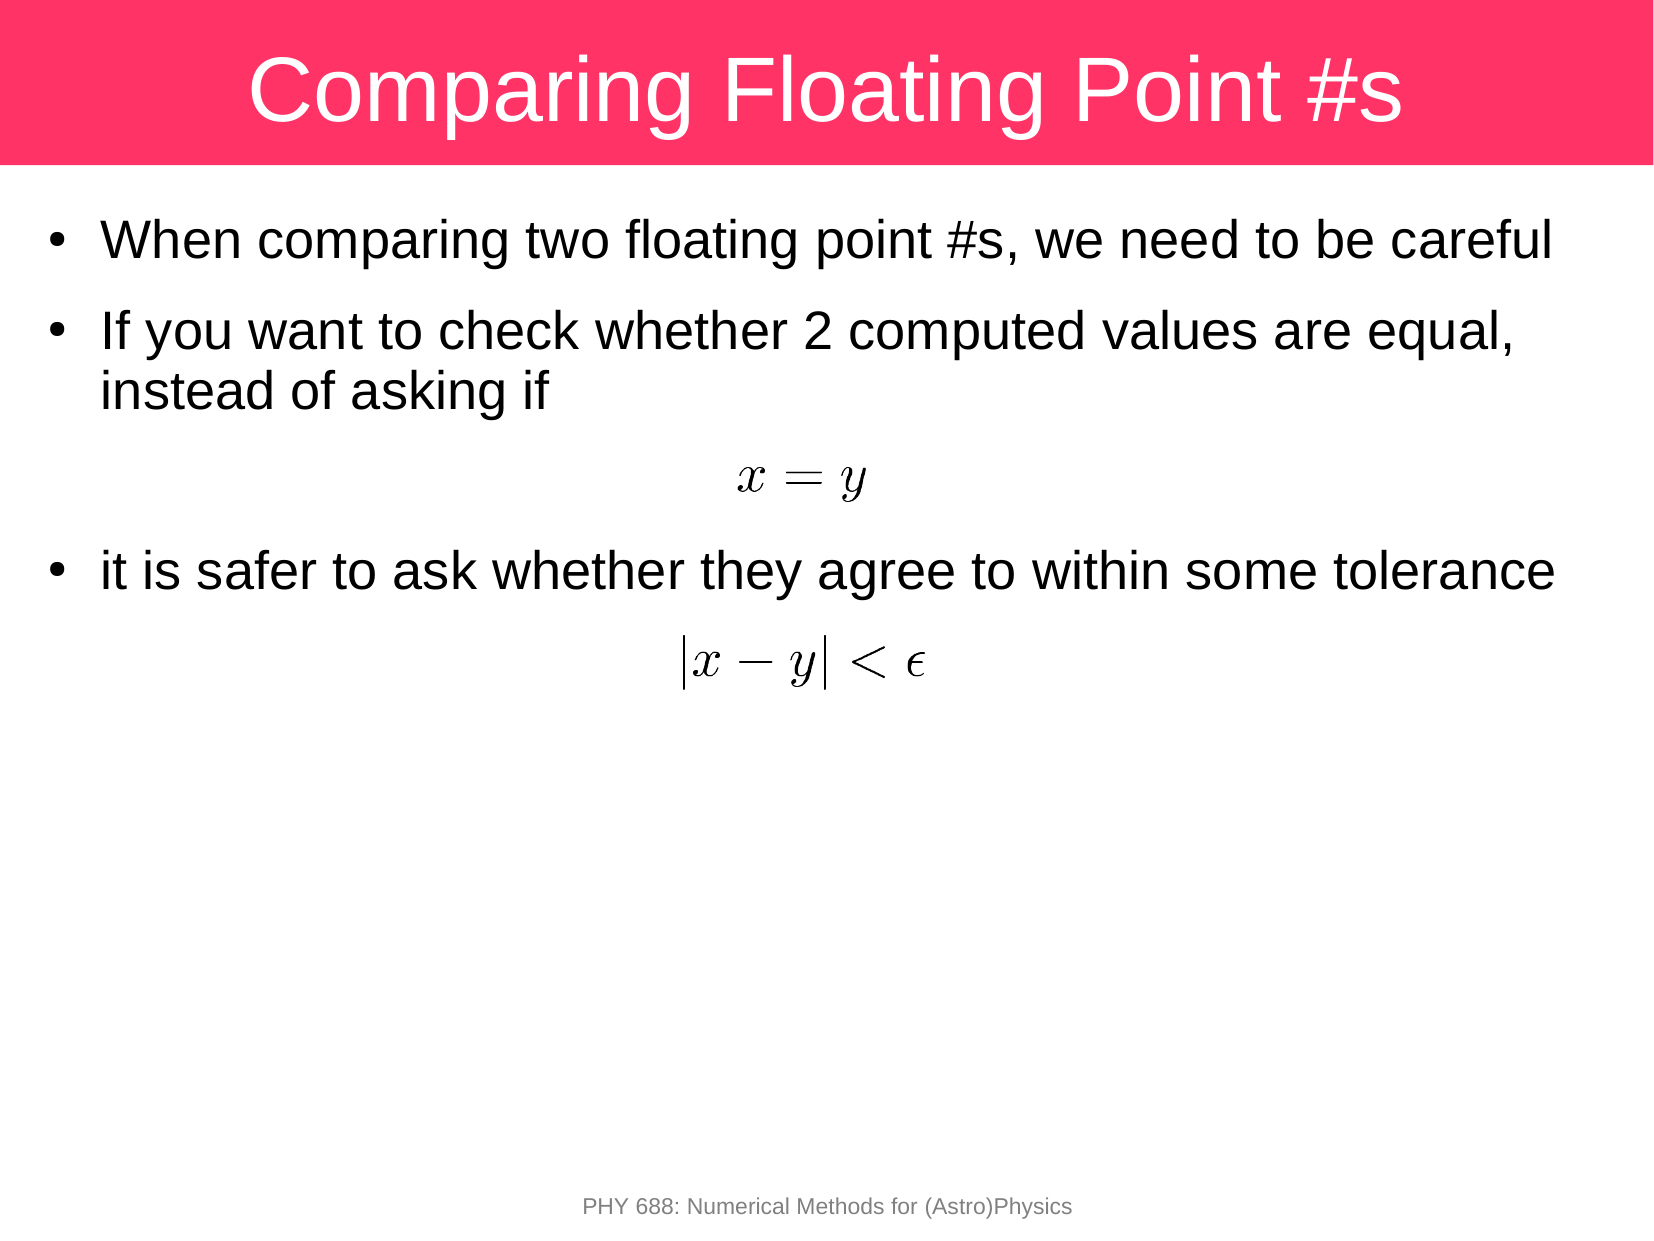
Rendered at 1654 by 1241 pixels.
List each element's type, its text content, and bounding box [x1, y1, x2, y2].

picture [732, 460, 879, 510]
list When comparing two floating point #s, we need to be careful If you want to check whether 2 computed values are equal, instead of asking if it is safer to ask whether they agree to within some tolerance [30, 210, 1621, 1171]
picture [667, 628, 939, 694]
title Comparing Floating Point #s [82, 31, 1571, 148]
